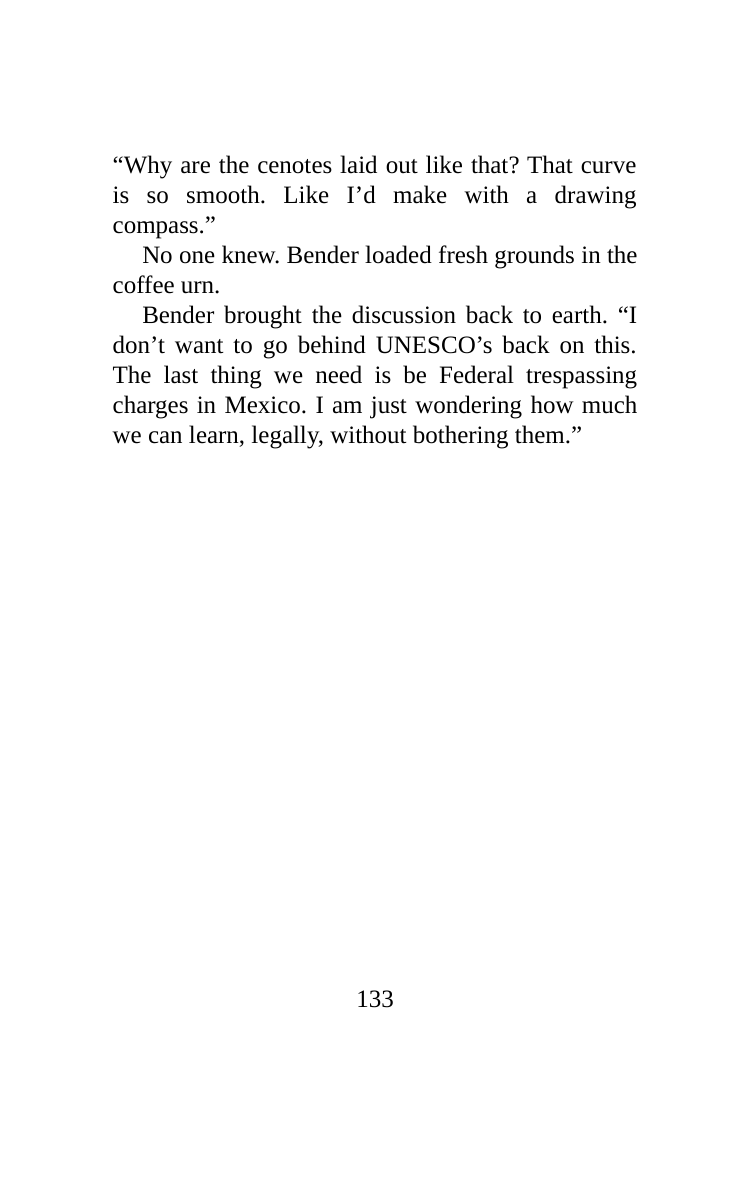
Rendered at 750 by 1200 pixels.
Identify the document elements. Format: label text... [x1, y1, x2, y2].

text No one knew. Bender loaded fresh grounds in the coffee urn. [112, 240, 637, 300]
text “Why are the cenotes laid out like that? That curve is so smooth. Like I’d make with a drawing compass.” [112, 150, 637, 240]
text Bender brought the discussion back to earth. “I don’t want to go behind UNESCO’s back on this. The last thing we need is be Federal trespassing charges in Mexico. I am just wondering how much we can learn, legally, without bothering them.” [112, 300, 637, 450]
